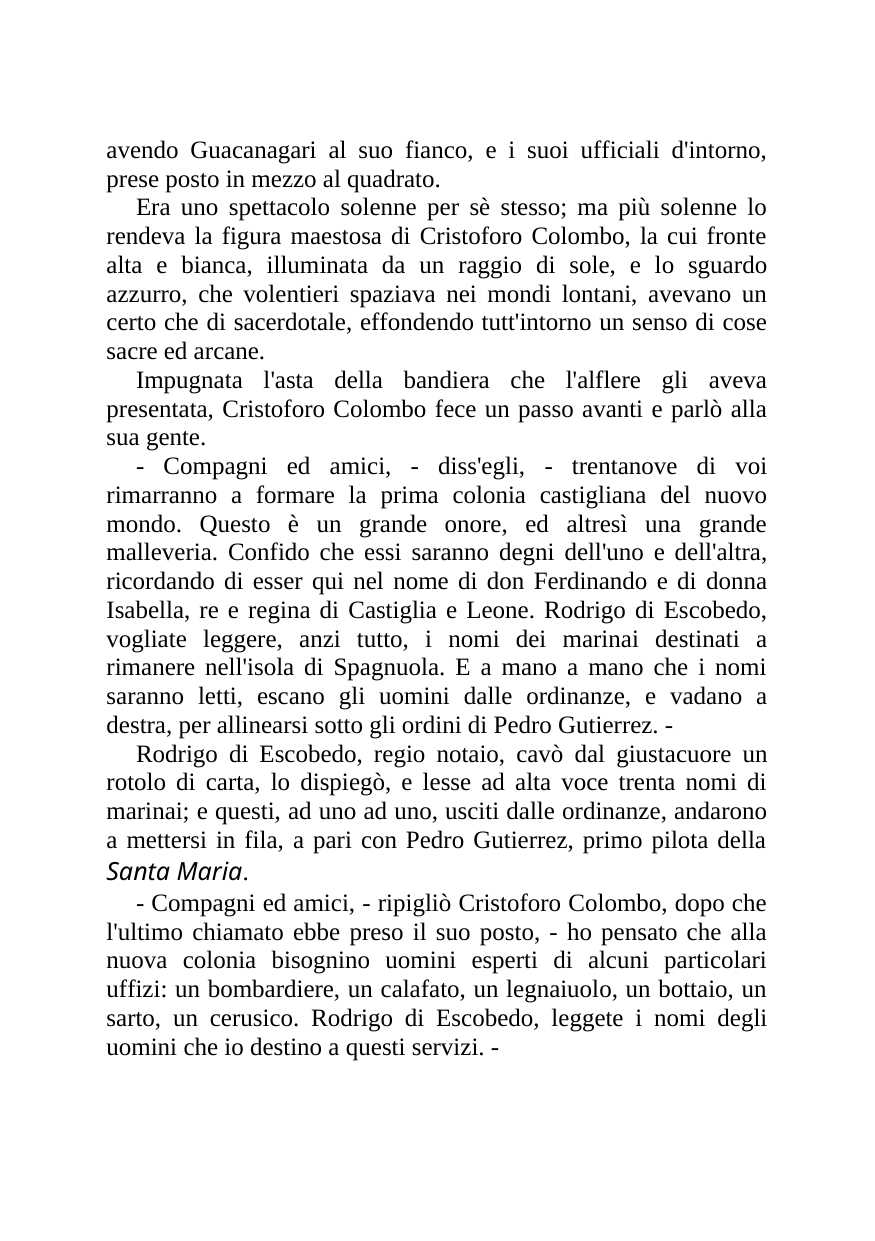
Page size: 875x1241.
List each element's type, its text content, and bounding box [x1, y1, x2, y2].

text Impugnata l'asta della bandiera che l'alflere gli aveva presentata, Cristoforo Colombo fece un passo avanti e parlò alla sua gente. [106, 365, 768, 451]
text - Compagni ed amici, - diss'egli, - trentanove di voi rimarranno a formare la prima colonia castigliana del nuovo mondo. Questo è un grande onore, ed altresì una grande malleveria. Confido che essi saranno degni dell'uno e dell'altra, ricordando di esser qui nel nome di don Ferdinando e di donna Isabella, re e regina di Castiglia e Leone. Rodrigo di Escobedo, vogliate leggere, anzi tutto, i nomi dei marinai destinati a rimanere nell'isola di Spagnuola. E a mano a mano che i nomi saranno letti, escano gli uomini dalle ordinanze, e vadano a destra, per allinearsi sotto gli ordini di Pedro Gutierrez. - [106, 451, 768, 739]
text Rodrigo di Escobedo, regio notaio, cavò dal giustacuore un rotolo di carta, lo dispiegò, e lesse ad alta voce trenta nomi di marinai; e questi, ad uno ad uno, usciti dalle ordinanze, andarono a mettersi in fila, a pari con Pedro Gutierrez, primo pilota della Santa Maria. [106, 739, 768, 888]
text avendo Guacanagari al suo fianco, e i suoi ufficiali d'intorno, prese posto in mezzo al quadrato. [106, 135, 768, 192]
text Era uno spettacolo solenne per sè stesso; ma più solenne lo rendeva la figura maestosa di Cristoforo Colombo, la cui fronte alta e bianca, illuminata da un raggio di sole, e lo sguardo azzurro, che volentieri spaziava nei mondi lontani, avevano un certo che di sacerdotale, effondendo tutt'intorno un senso di cose sacre ed arcane. [106, 192, 768, 365]
text - Compagni ed amici, - ripigliò Cristoforo Colombo, dopo che l'ultimo chiamato ebbe preso il suo posto, - ho pensato che alla nuova colonia bisognino uomini esperti di alcuni particolari uffizi: un bombardiere, un calafato, un legnaiuolo, un bottaio, un sarto, un cerusico. Rodrigo di Escobedo, leggete i nomi degli uomini che io destino a questi servizi. - [106, 888, 768, 1060]
